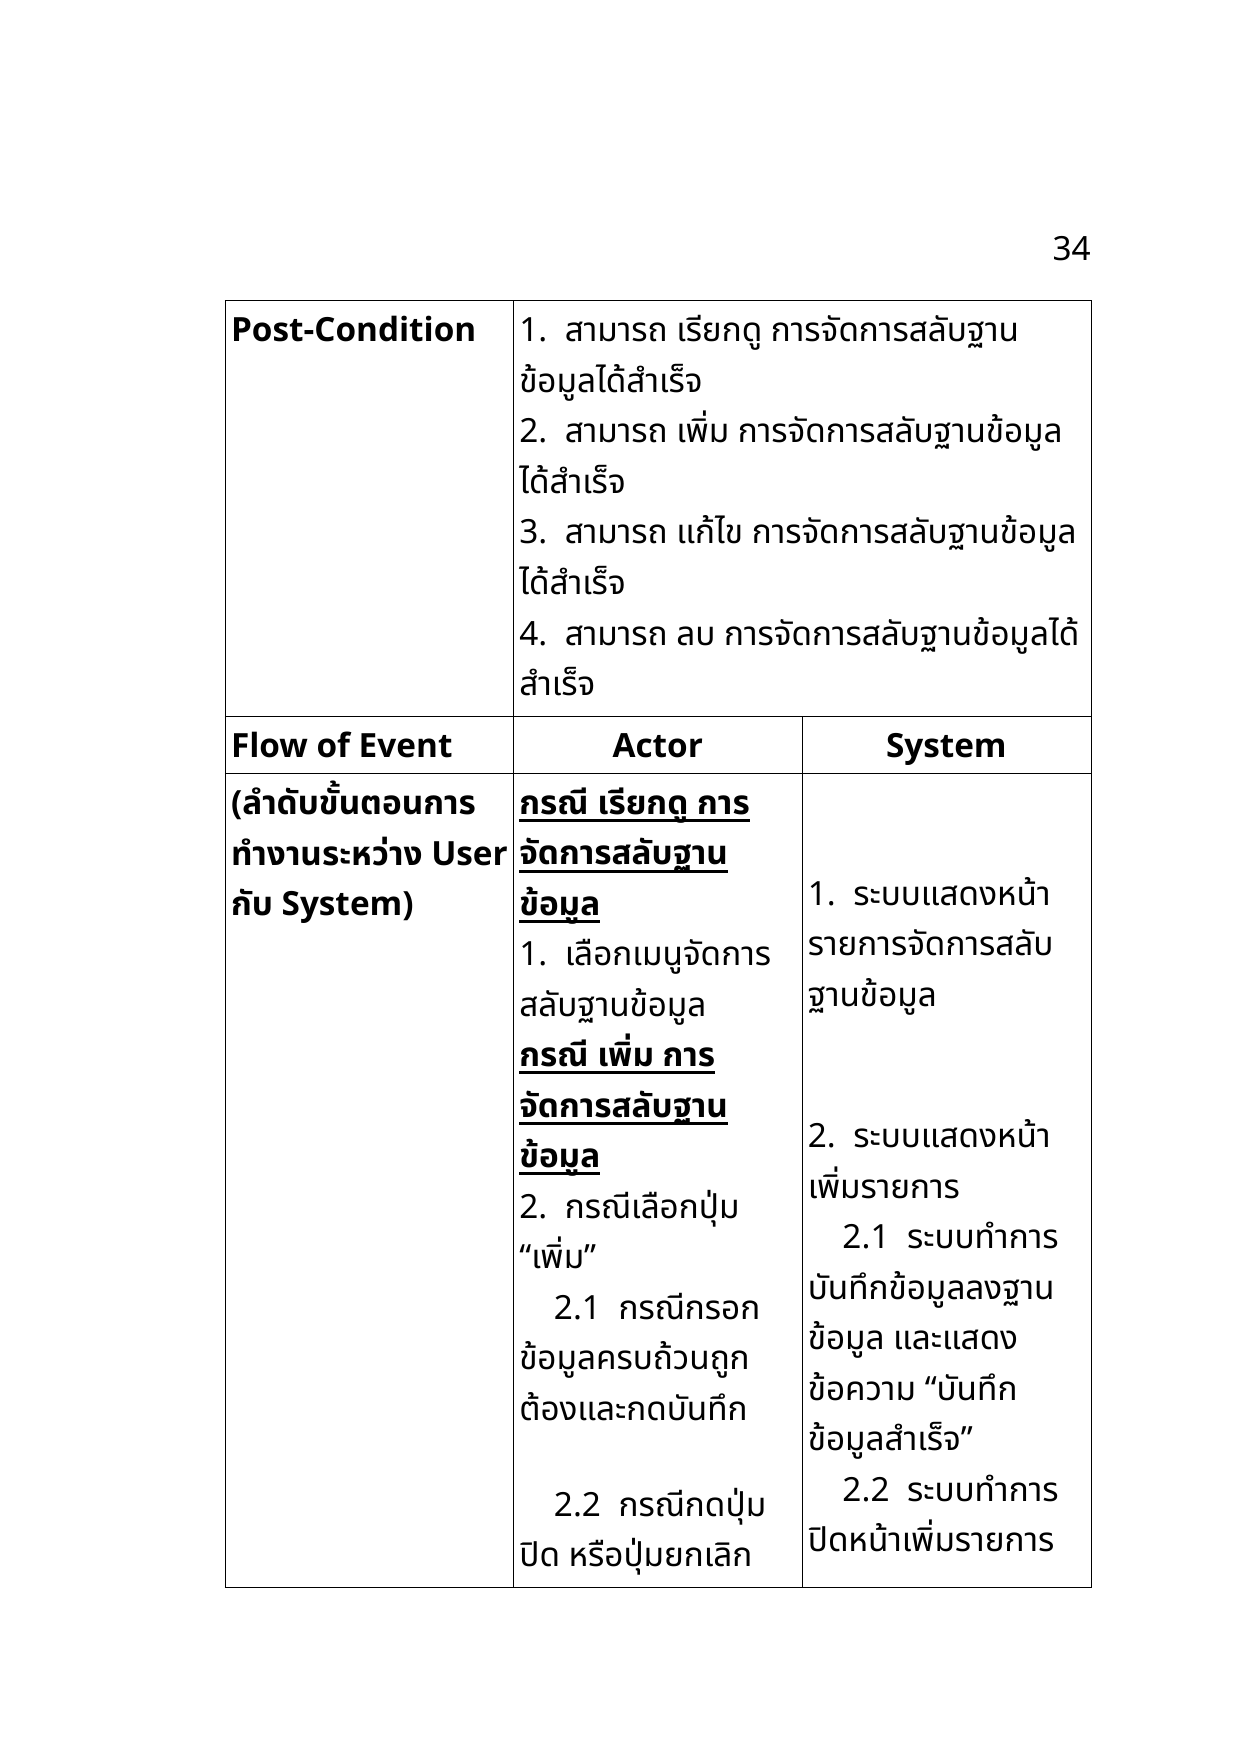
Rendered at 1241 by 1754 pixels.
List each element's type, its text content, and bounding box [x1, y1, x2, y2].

table_cell Post-Condition [226, 301, 513, 716]
table_cell (ลำดับขั้นตอนการ ทำงานระหว่าง User กับ System) [226, 774, 513, 1587]
table_cell Actor [514, 717, 802, 773]
table_cell Flow of Event [226, 717, 513, 773]
table_cell System [803, 717, 1091, 773]
table_cell กรณี เรียกดู การจัดการสลับฐานข้อมูล 1. เลือกเมนูจัดการสลับฐานข้อมูล กรณี เพิ่ม การจัดการสลับฐานข้อมูล 2. กรณีเลือกปุ่ม “เพิ่ม” 2.1 กรณีกรอกข้อมูลครบถ้วนถูกต้องและกดบันทึก 2.2 กรณีกดปุ่มปิด หรือปุ่มยกเลิก [514, 774, 802, 1587]
table_cell 1. ระบบแสดงหน้ารายการจัดการสลับฐานข้อมูล 2. ระบบแสดงหน้าเพิ่มรายการ 2.1 ระบบทำการบันทึกข้อมูลลงฐานข้อมูล และแสดงข้อความ “บันทึกข้อมูลสำเร็จ” 2.2 ระบบทำการปิดหน้าเพิ่มรายการ [803, 774, 1091, 1587]
table_cell 1. สามารถ เรียกดู การจัดการสลับฐานข้อมูลได้สำเร็จ 2. สามารถ เพิ่ม การจัดการสลับฐานข้อมูลได้สำเร็จ 3. สามารถ แก้ไข การจัดการสลับฐานข้อมูลได้สำเร็จ 4. สามารถ ลบ การจัดการสลับฐานข้อมูลได้สำเร็จ [514, 301, 1091, 716]
